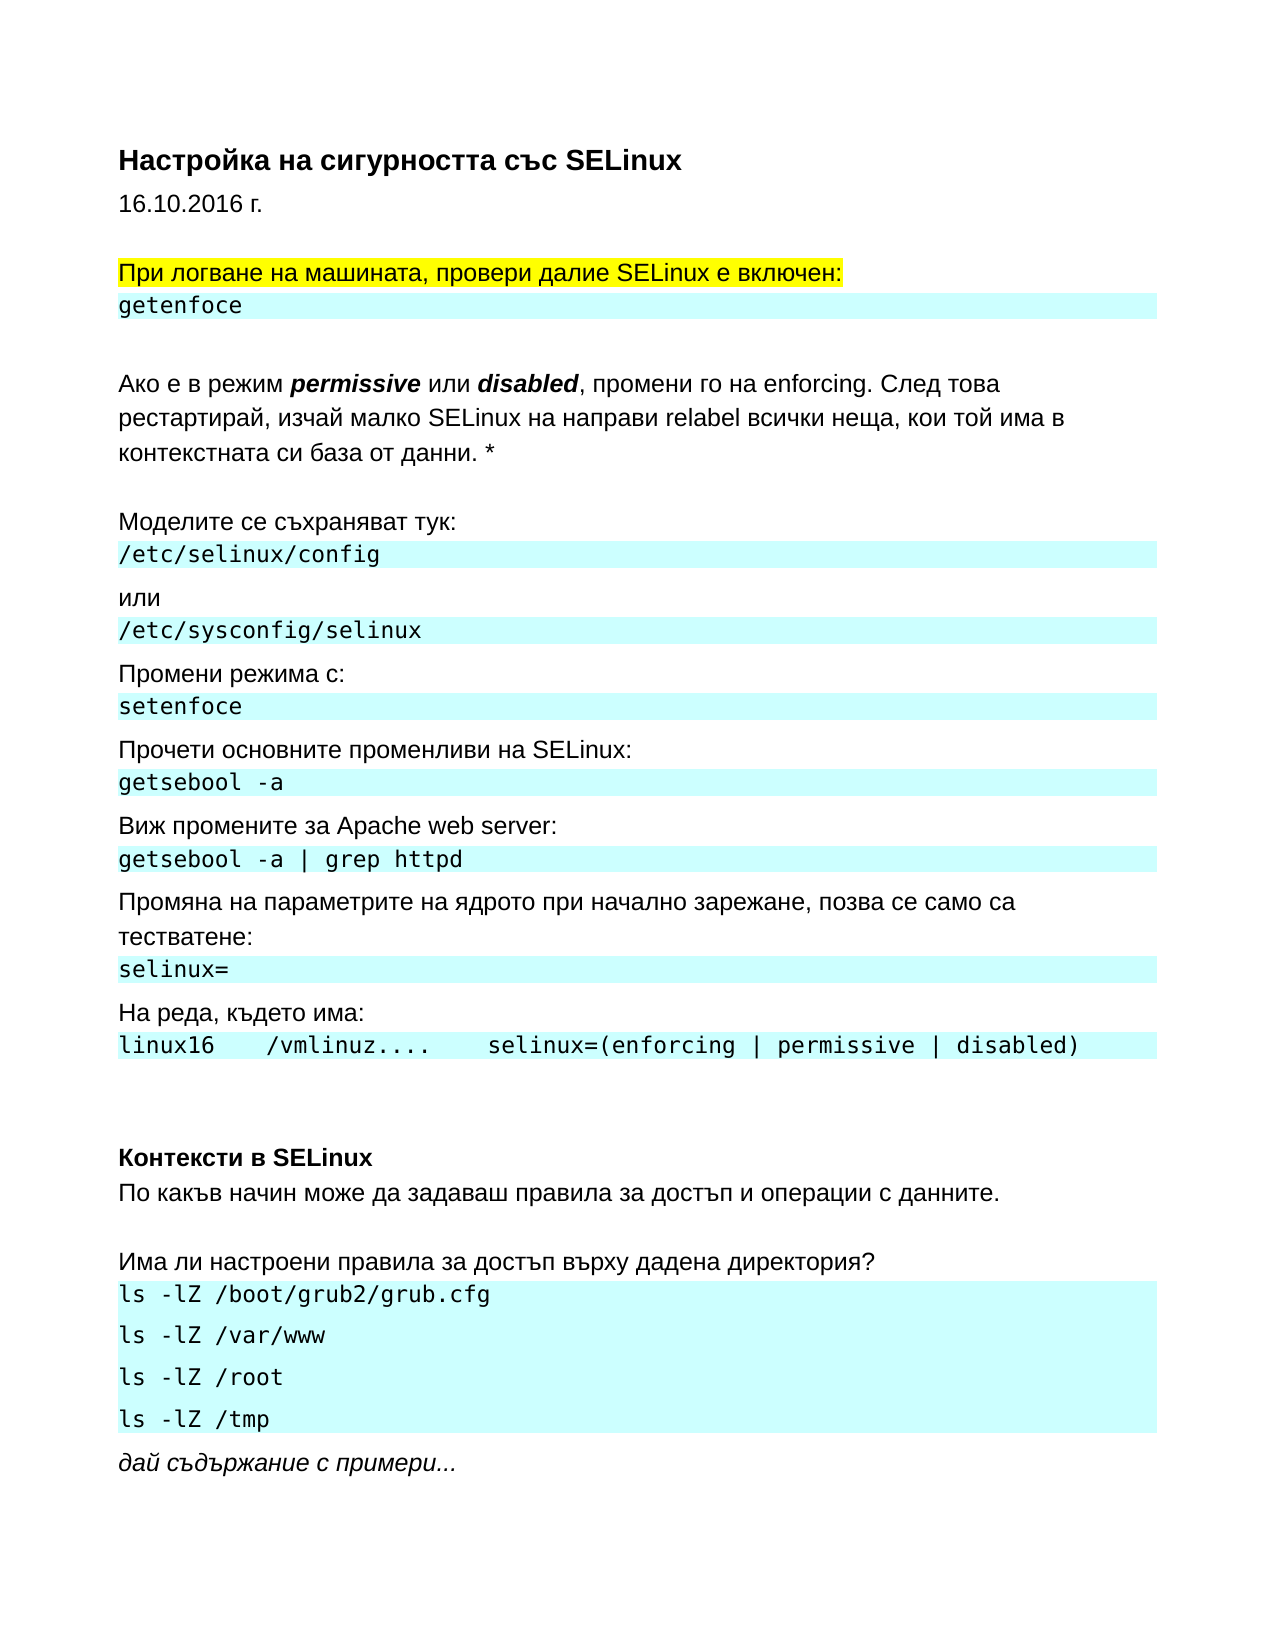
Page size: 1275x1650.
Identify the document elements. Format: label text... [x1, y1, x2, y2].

text ls -lZ /boot/grub2/grub.cfg [118, 1281, 1157, 1308]
text ls -lZ /tmp [118, 1406, 1157, 1433]
text /etc/sysconfig/selinux [118, 617, 1157, 644]
text или [118, 583, 1157, 612]
subtitle Настройка на сигурността със SELinux [118, 143, 1157, 177]
text Има ли настроени правила за достъп върху дадена директория? [118, 1247, 1157, 1275]
text selinux= [118, 956, 1157, 983]
text /etc/selinux/config [118, 541, 1157, 568]
text getsebool -a [118, 769, 1157, 796]
text дай съдържание с примери... [118, 1448, 1157, 1476]
text 16.10.2016 г. [118, 189, 1157, 218]
text Контексти в SELinux [118, 1143, 1157, 1172]
text По какъв начин може да задаваш правила за достъп и операции с данните. [118, 1178, 1157, 1206]
text Виж промените за Apache web server: [118, 811, 1157, 840]
text ls -lZ /var/www [118, 1323, 1157, 1349]
text getsebool -a | grep httpd [118, 846, 1157, 872]
text Ако е в режим permissive или disabled, промени го на enforcing. След това рестартирай, изчай малко SELinux на направи relabel всички неща, кои той има в контекстната си база от данни. * [118, 369, 1157, 466]
text getenfoce [118, 293, 1157, 319]
text Промени режима с: [118, 659, 1157, 688]
text linux16 /vmlinuz.... selinux=(enforcing | permissive | disabled) [118, 1032, 1157, 1059]
text ls -lZ /root [118, 1364, 1157, 1391]
text Промяна на параметрите на ядрото при начално зарежане, позва се само са тестватене: [118, 887, 1157, 951]
text Прочети основните променливи на SELinux: [118, 735, 1157, 764]
text Моделите се съхраняват тук: [118, 507, 1157, 535]
text setenfoce [118, 693, 1157, 720]
text На реда, където има: [118, 998, 1157, 1027]
text При логване на машината, провери далие SELinux e включен: [118, 258, 1157, 287]
